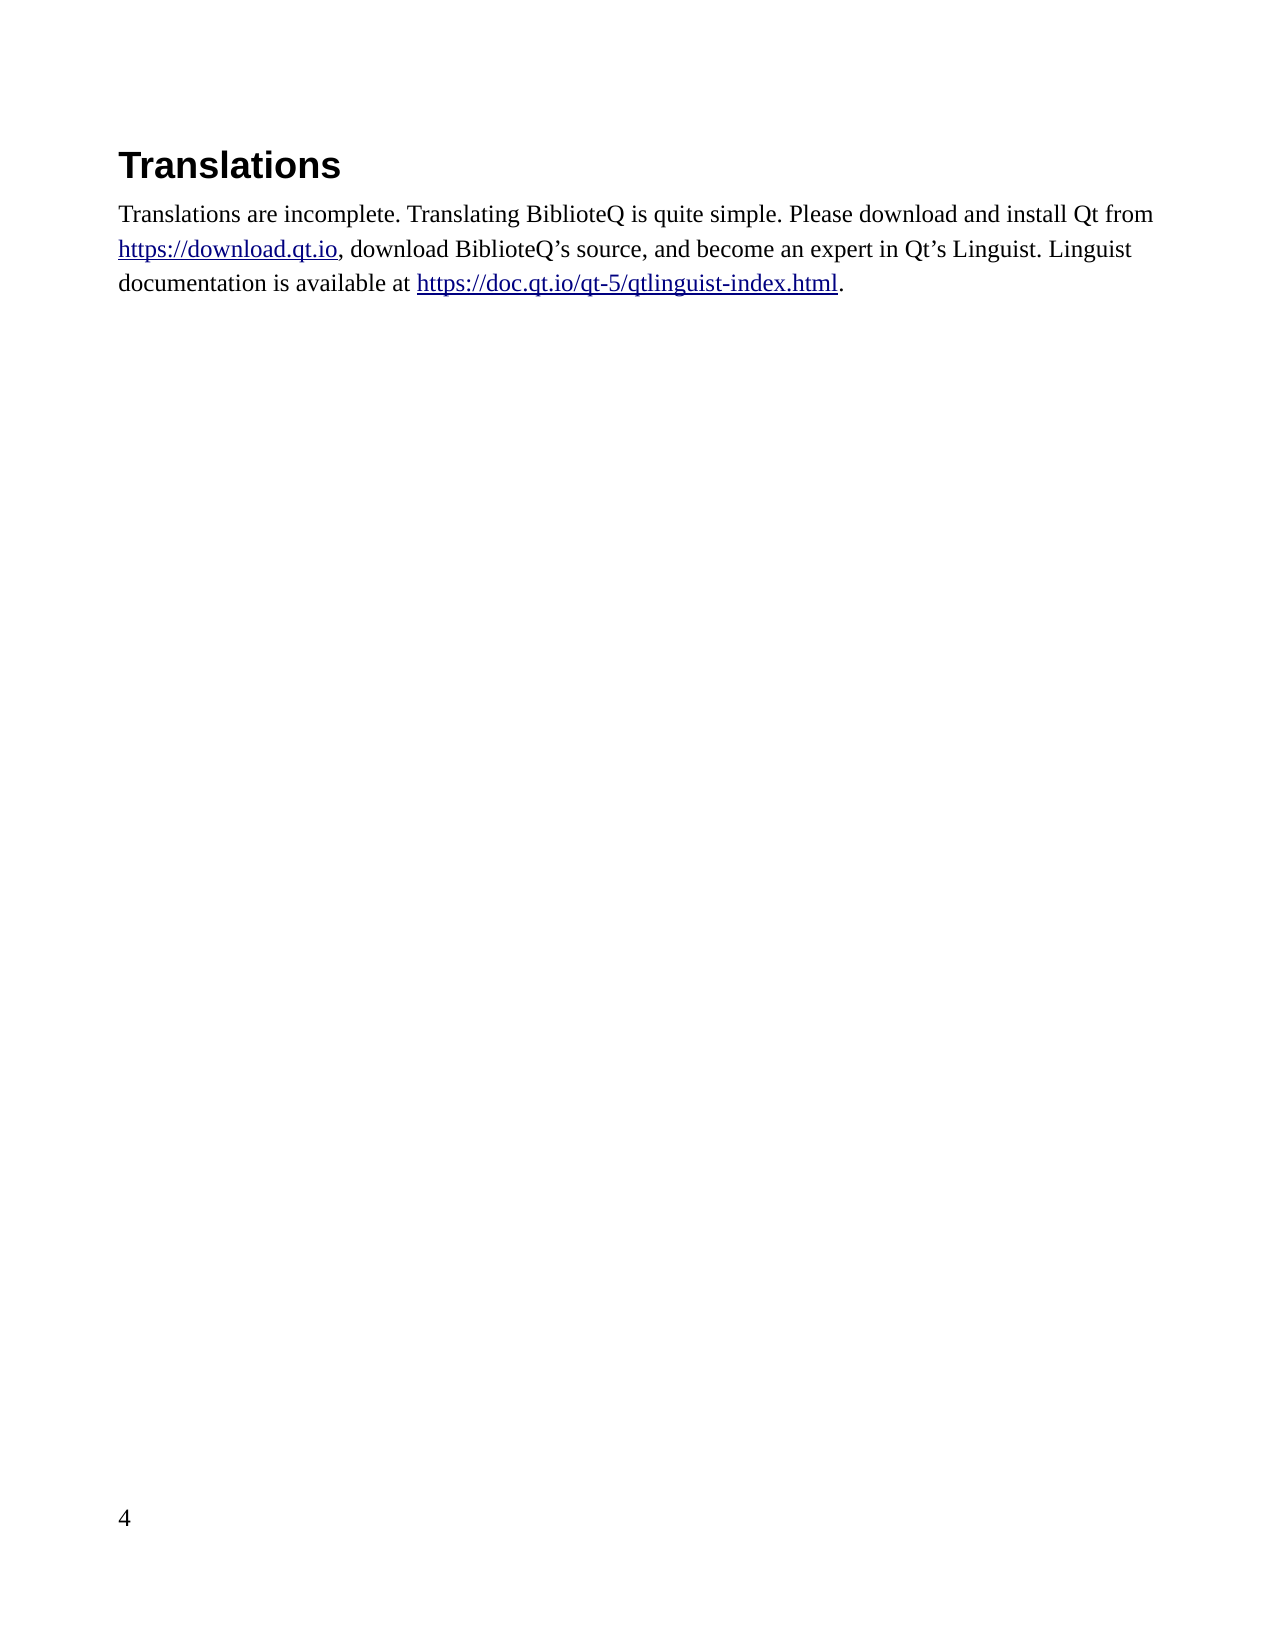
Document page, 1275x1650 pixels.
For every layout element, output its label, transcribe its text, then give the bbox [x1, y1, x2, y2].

text Translations are incomplete. Translating BiblioteQ is quite simple. Please download and install Qt from https://download.qt.io, download BiblioteQ’s source, and become an expert in Qt’s Linguist. Linguist documentation is available at https://doc.qt.io/qt-5/qtlinguist-index.html. [118, 199, 1157, 297]
subtitle Translations [118, 143, 1157, 187]
